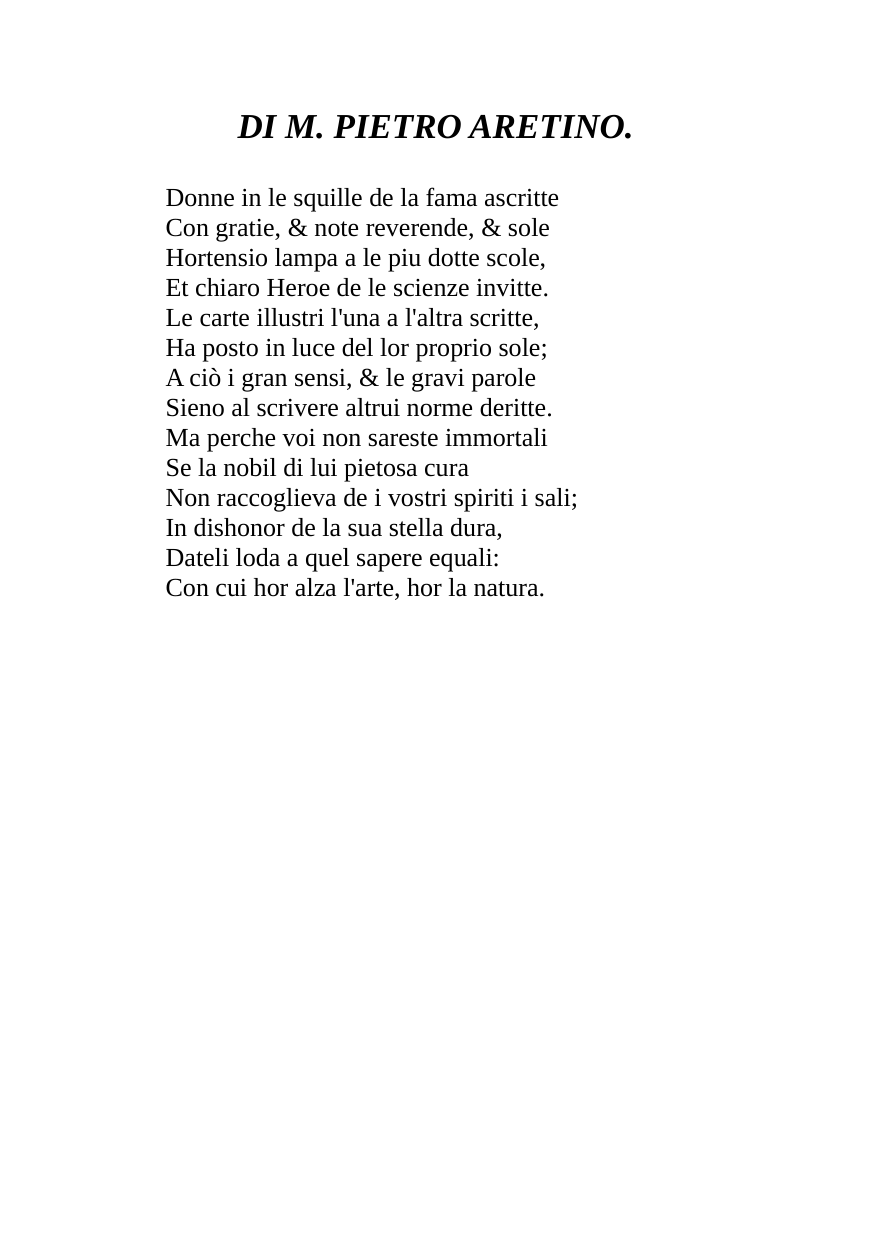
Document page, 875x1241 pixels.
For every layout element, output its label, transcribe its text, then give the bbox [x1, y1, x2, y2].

text A ciò i gran sensi, & le gravi parole [165, 362, 768, 392]
text Se la nobil di lui pietosa cura [165, 452, 768, 482]
text Sieno al scrivere altrui norme deritte. [165, 392, 768, 422]
text Le carte illustri l'una a l'altra scritte, [165, 302, 768, 332]
text Ma perche voi non sareste immortali [165, 422, 768, 452]
text Non raccoglieva de i vostri spiriti i sali; [165, 482, 768, 512]
text Con cui hor alza l'arte, hor la natura. [165, 572, 768, 602]
text Con gratie, & note reverende, & sole [165, 212, 768, 242]
text Et chiaro Heroe de le scienze invitte. [165, 272, 768, 302]
text In dishonor de la sua stella dura, [165, 512, 768, 542]
subtitle DI M. PIETRO ARETINO. [106, 106, 768, 147]
text Donne in le squille de la fama ascritte [165, 182, 768, 212]
text Hortensio lampa a le piu dotte scole, [165, 242, 768, 272]
text Ha posto in luce del lor proprio sole; [165, 332, 768, 362]
text Dateli loda a quel sapere equali: [165, 542, 768, 572]
